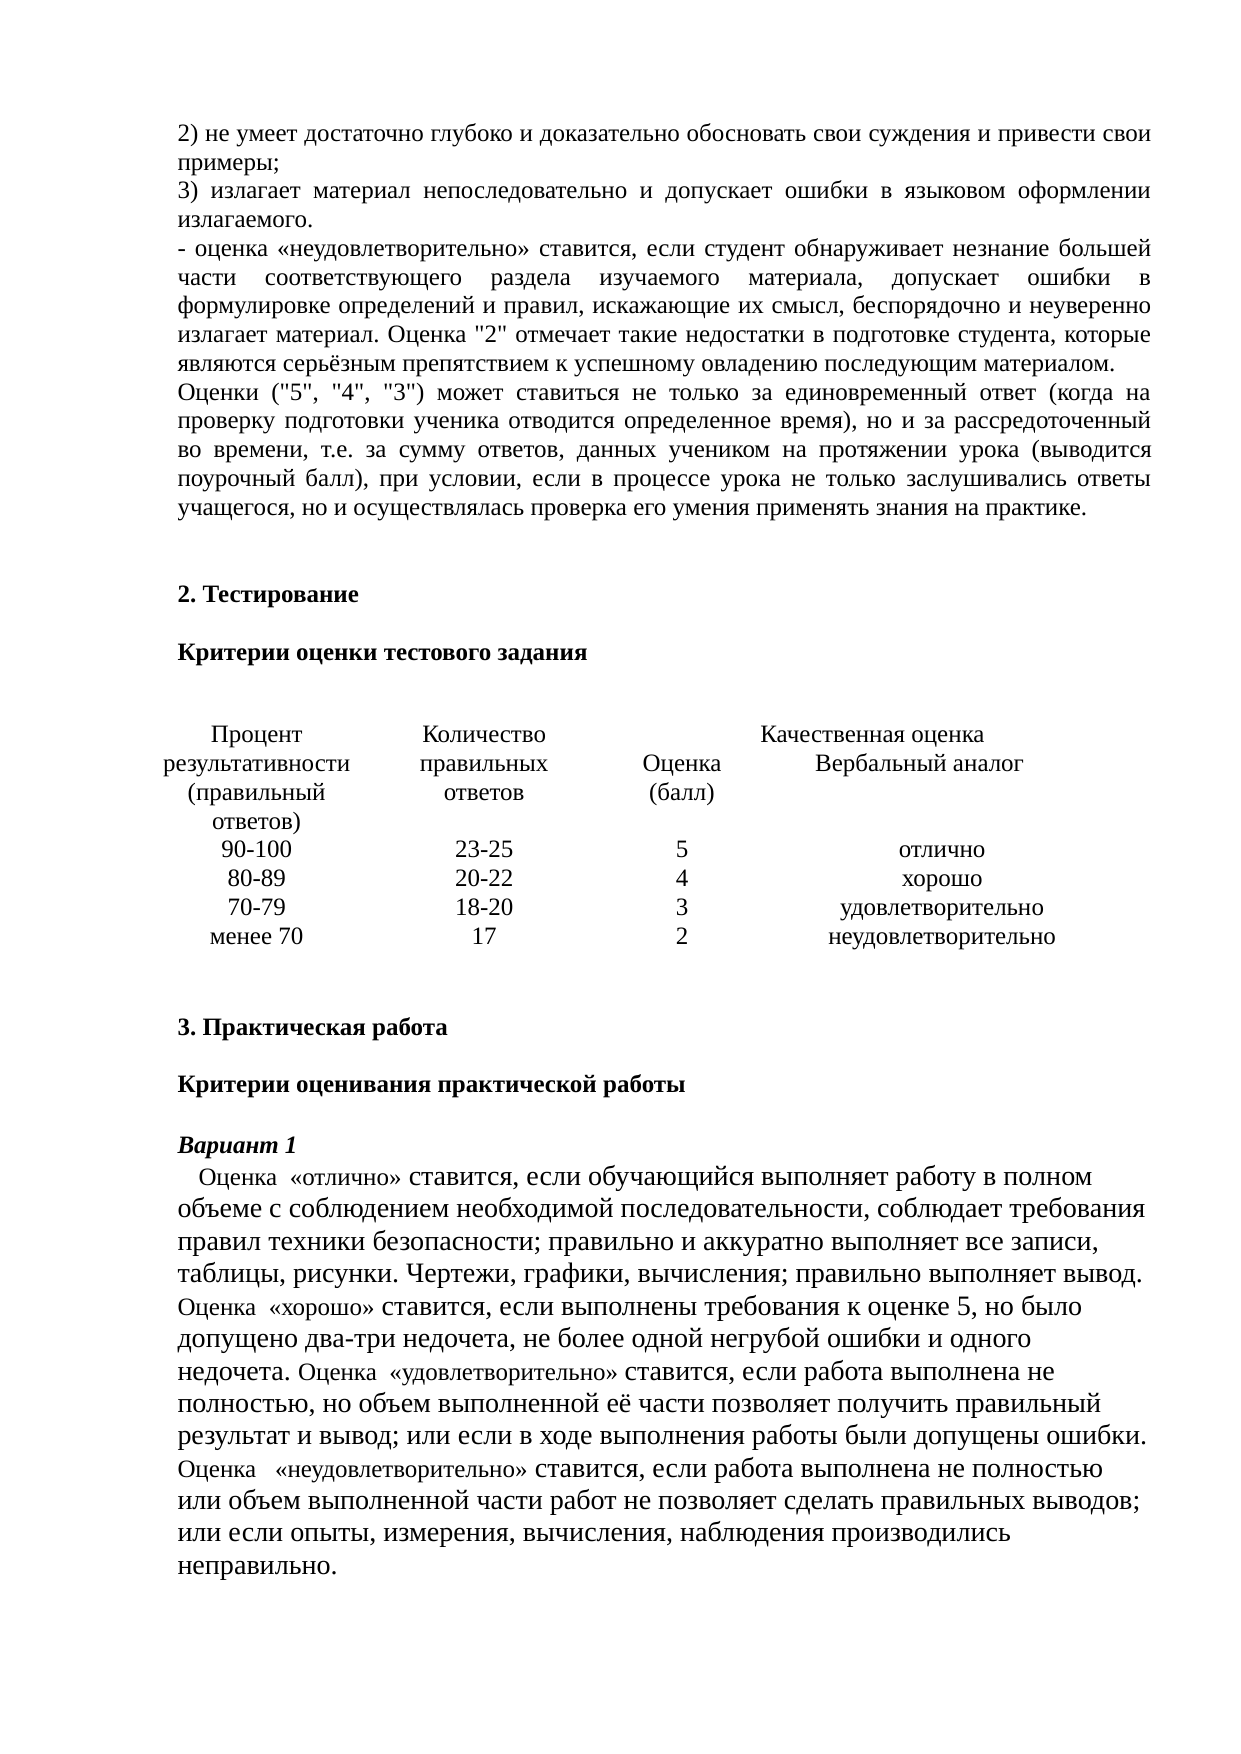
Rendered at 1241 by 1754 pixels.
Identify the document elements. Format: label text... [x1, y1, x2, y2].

text Критерии оценки тестового задания [177, 637, 1152, 666]
table_cell удовлетворительно [763, 892, 1076, 921]
table_cell Оценка (балл) [594, 749, 763, 834]
table_cell 3 [594, 892, 763, 921]
table_cell менее 70 [103, 921, 377, 949]
table_cell неудовлетворительно [763, 921, 1076, 949]
table_cell хорошо [763, 863, 1076, 892]
table_cell 4 [594, 863, 763, 892]
table_cell 80-89 [103, 863, 377, 892]
table_cell 23-25 [377, 835, 593, 863]
table_header Процент результативности (правильный ответов) [103, 720, 377, 834]
table_cell Вербальный аналог [763, 749, 1076, 834]
text 2. Тестирование [177, 579, 1152, 608]
text Вариант 1 [177, 1098, 1152, 1159]
table_cell 20-22 [377, 863, 593, 892]
text 3) излагает материал непоследовательно и допускает ошибки в языковом оформлении излагаемого. [177, 176, 1152, 233]
text 3. Практическая работа [177, 1012, 1152, 1041]
table_cell 18-20 [377, 892, 593, 921]
table_cell отлично [763, 835, 1076, 863]
text - оценка «неудовлетворительно» ставится, если студент обнаруживает незнание большей части соответствующего раздела изучаемого материала, допускает ошибки в формулировке определений и правил, искажающие их смысл, беспорядочно и неуверенно излагает материал. Оценка "2" отмечает такие недостатки в подготовке студента, которые являются серьёзным препятствием к успешному овладению последующим материалом. [177, 233, 1152, 377]
table_cell 70-79 [103, 892, 377, 921]
text 2) не умеет достаточно глубоко и доказательно обосновать свои суждения и привести свои примеры; [177, 118, 1152, 176]
table_cell 2 [594, 921, 763, 949]
text Оценки ("5", "4", "3") может ставиться не только за единовременный ответ (когда на проверку подготовки ученика отводится определенное время), но и за рассредоточенный во времени, т.е. за сумму ответов, данных учеником на протяжении урока (выводится поурочный балл), при условии, если в процессе урока не только заслушивались ответы учащегося, но и осуществлялась проверка его умения применять знания на практике. [177, 377, 1152, 521]
table_header Количество правильных ответов [377, 720, 593, 834]
table_cell 90-100 [103, 835, 377, 863]
table_header Качественная оценка [594, 720, 1076, 748]
table_cell 5 [594, 835, 763, 863]
text Оценка «отлично» ставится, если обучающийся выполняет работу в полном объеме с соблюдением необходимой последовательности, соблюдает требования правил техники безопасности; правильно и аккуратно выполняет все записи, таблицы, рисунки. Чертежи, графики, вычисления; правильно выполняет вывод. Оценка «хорошо» ставится, если выполнены требования к оценке 5, но было допущено два-три недочета, не более одной негрубой ошибки и одного недочета. Оценка «удовлетворительно» ставится, если работа выполнена не полностью, но объем выполненной её части позволяет получить правильный результат и вывод; или если в ходе выполнения работы были допущены ошибки. Оценка «неудовлетворительно» ставится, если работа выполнена не полностью или объем выполненной части работ не позволяет сделать правильных выводов; или если опыты, измерения, вычисления, наблюдения производились неправильно. [177, 1159, 1152, 1580]
text Критерии оценивания практической работы [177, 1069, 1152, 1098]
table_cell 17 [377, 921, 593, 949]
